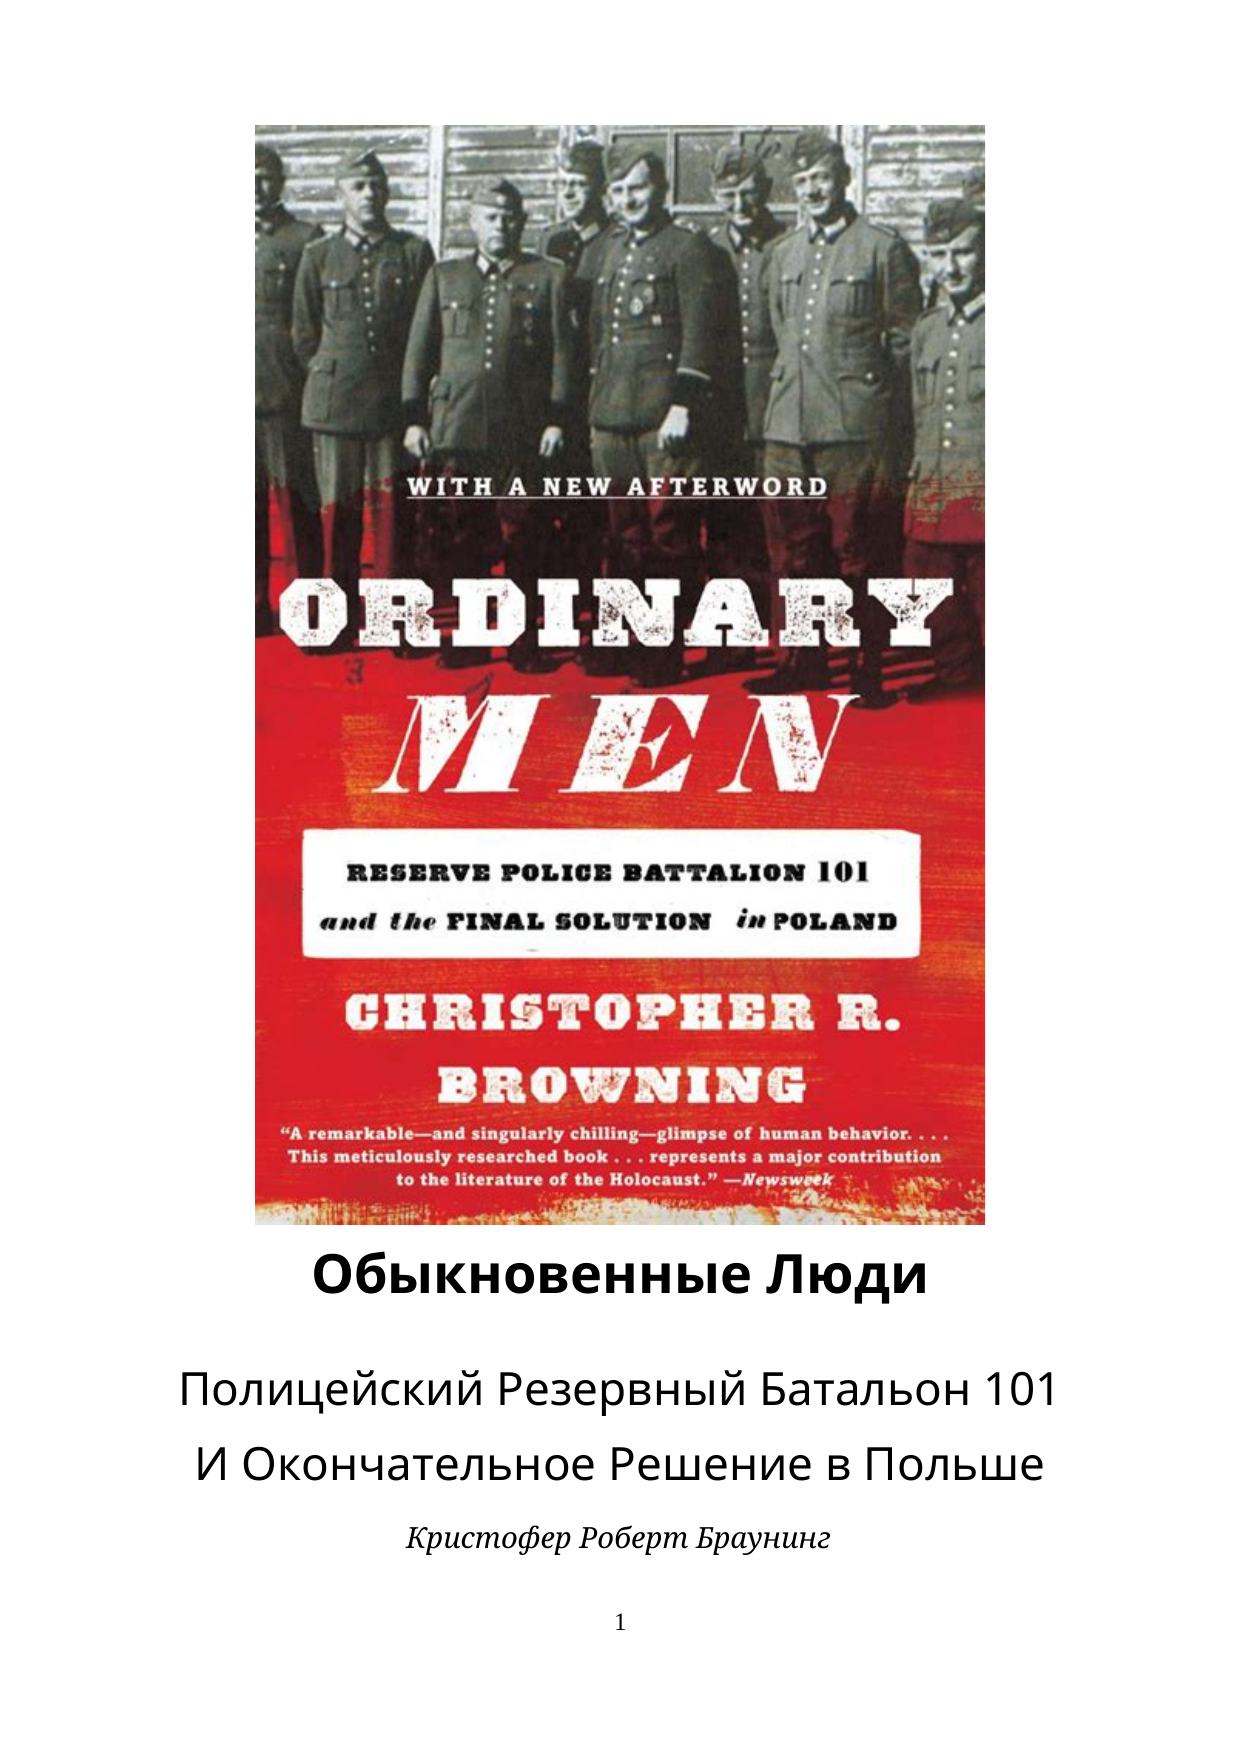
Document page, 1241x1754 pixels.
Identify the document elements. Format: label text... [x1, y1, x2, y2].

text И Окончательное Решение в Польше [118, 1431, 1122, 1493]
subtitle Полицейский Резервный Батальон 101 [118, 1356, 1122, 1419]
picture [255, 125, 986, 1225]
text Кристофер Роберт Браунинг [118, 1517, 1122, 1557]
text Обыкновенные Люди [118, 1225, 1122, 1310]
